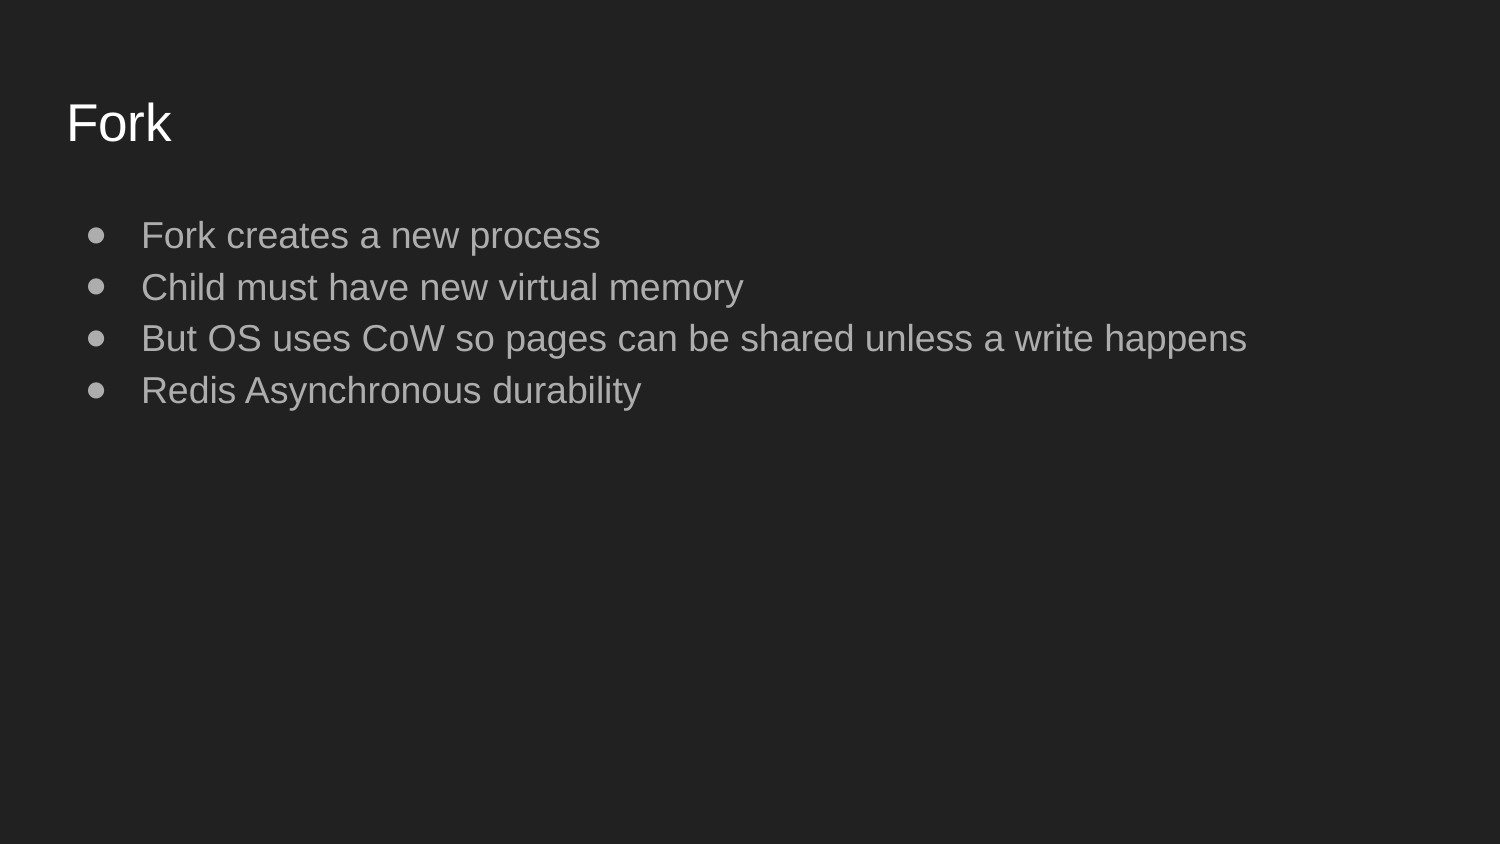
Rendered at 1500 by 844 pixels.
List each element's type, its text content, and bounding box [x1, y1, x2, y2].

list Fork creates a new process Child must have new virtual memory But OS uses CoW so pages can be shared unless a write happens Redis Asynchronous durability [51, 189, 1449, 750]
title Fork [51, 72, 1449, 167]
